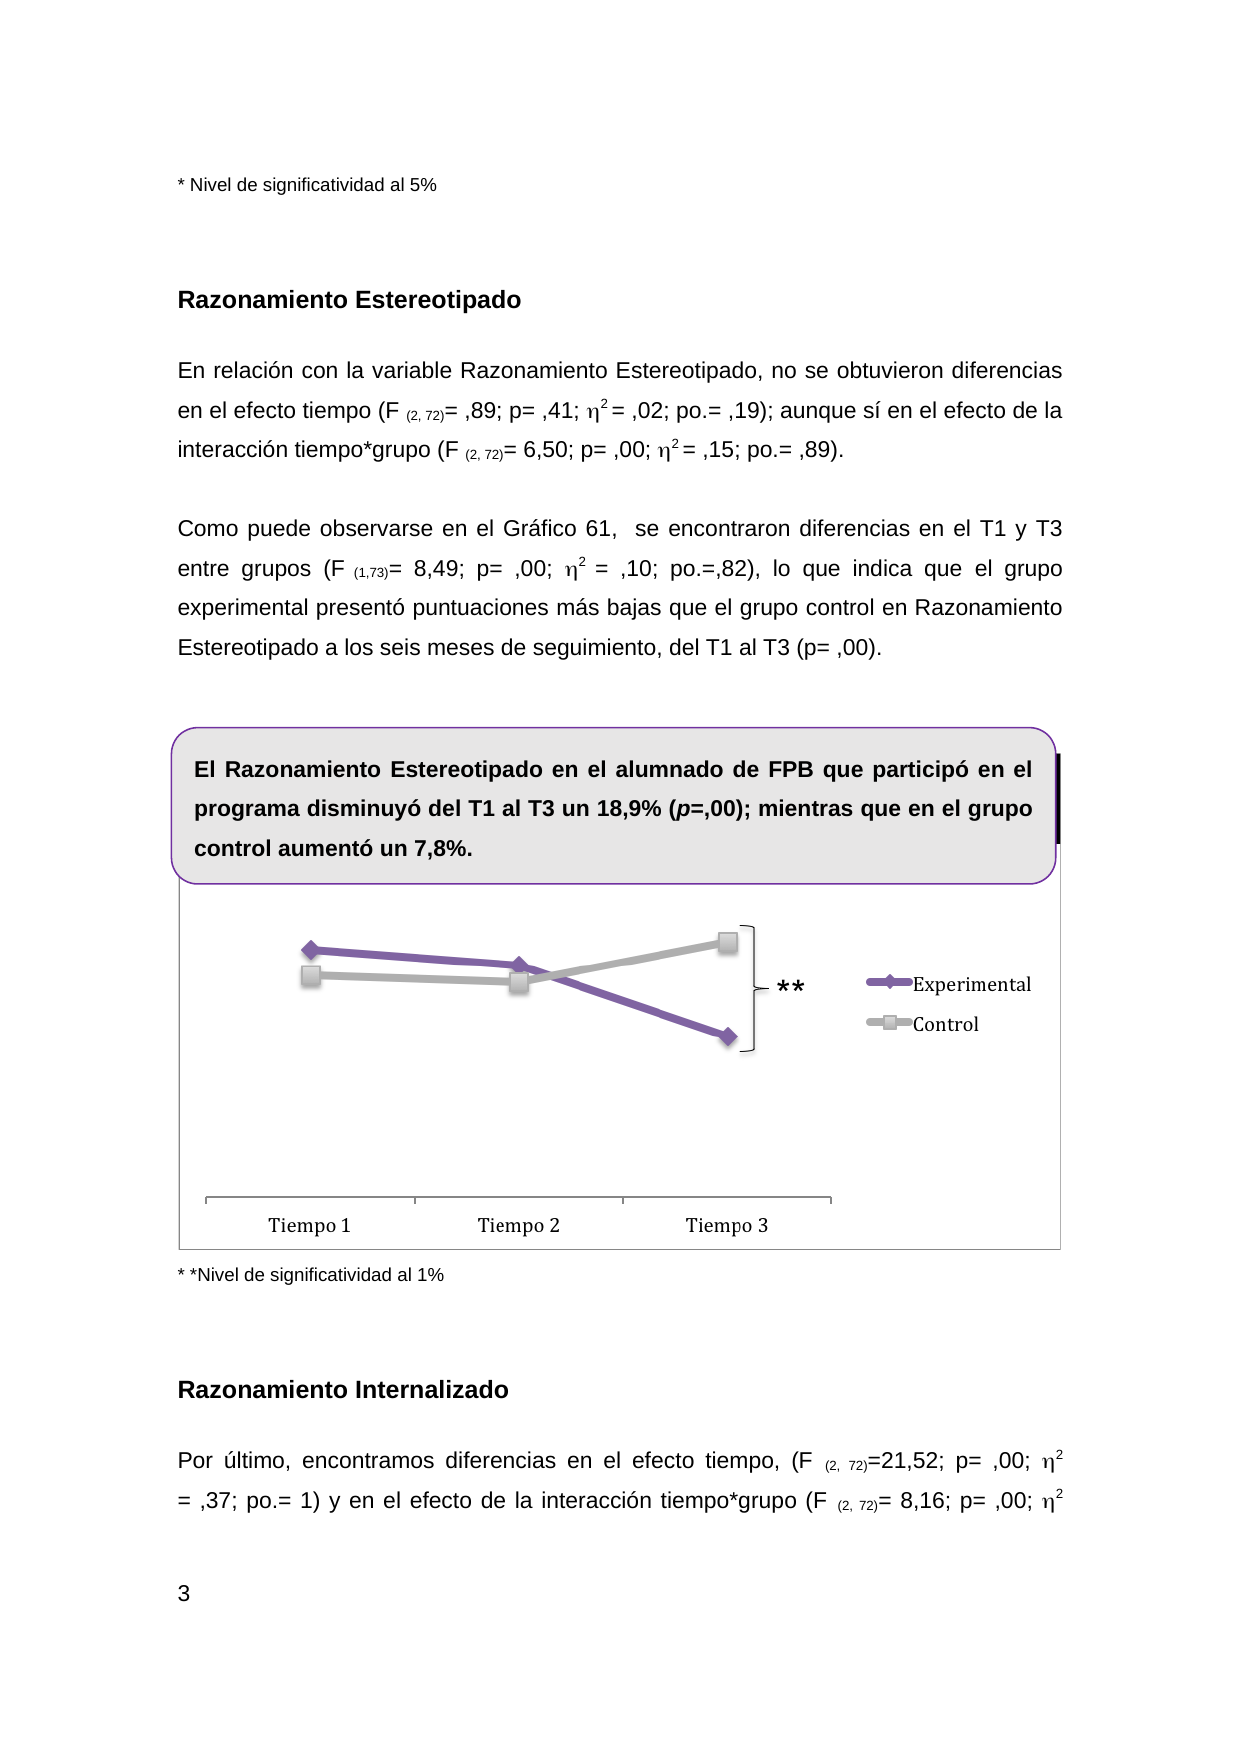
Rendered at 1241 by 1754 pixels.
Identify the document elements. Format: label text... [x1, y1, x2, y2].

text Por último, encontramos diferencias en el efecto tiempo, (F (2, 72)=21,52; p= ,00; 2 = ,37; po.= 1) y en el efecto de la interacción tiempo*grupo (F (2, 72)= 8,16; p= ,00; 2 [177, 1447, 1063, 1513]
text * *Nivel de significatividad al 1% [177, 1264, 1063, 1285]
text Razonamiento Internalizado [177, 1375, 1063, 1404]
text Como puede observarse en el Gráfico 61, se encontraron diferencias en el T1 y T3 entre grupos (F (1,73)= 8,49; p= ,00; 2 = ,10; po.=,82), lo que indica que el grupo experimental presentó puntuaciones más bajas que el grupo control en Razonamiento Estereotipado a los seis meses de seguimiento, del T1 al T3 (p= ,00). [177, 515, 1063, 660]
text * Nivel de significatividad al 5% [177, 174, 1063, 196]
picture [178, 753, 1061, 1250]
text En relación con la variable Razonamiento Estereotipado, no se obtuvieron diferencias en el efecto tiempo (F (2, 72)= ,89; p= ,41; 2 = ,02; po.= ,19); aunque sí en el efecto de la interacción tiempo*grupo (F (2, 72)= 6,50; p= ,00; 2 = ,15; po.= ,89). [177, 357, 1063, 462]
text Razonamiento Estereotipado [177, 285, 1063, 314]
